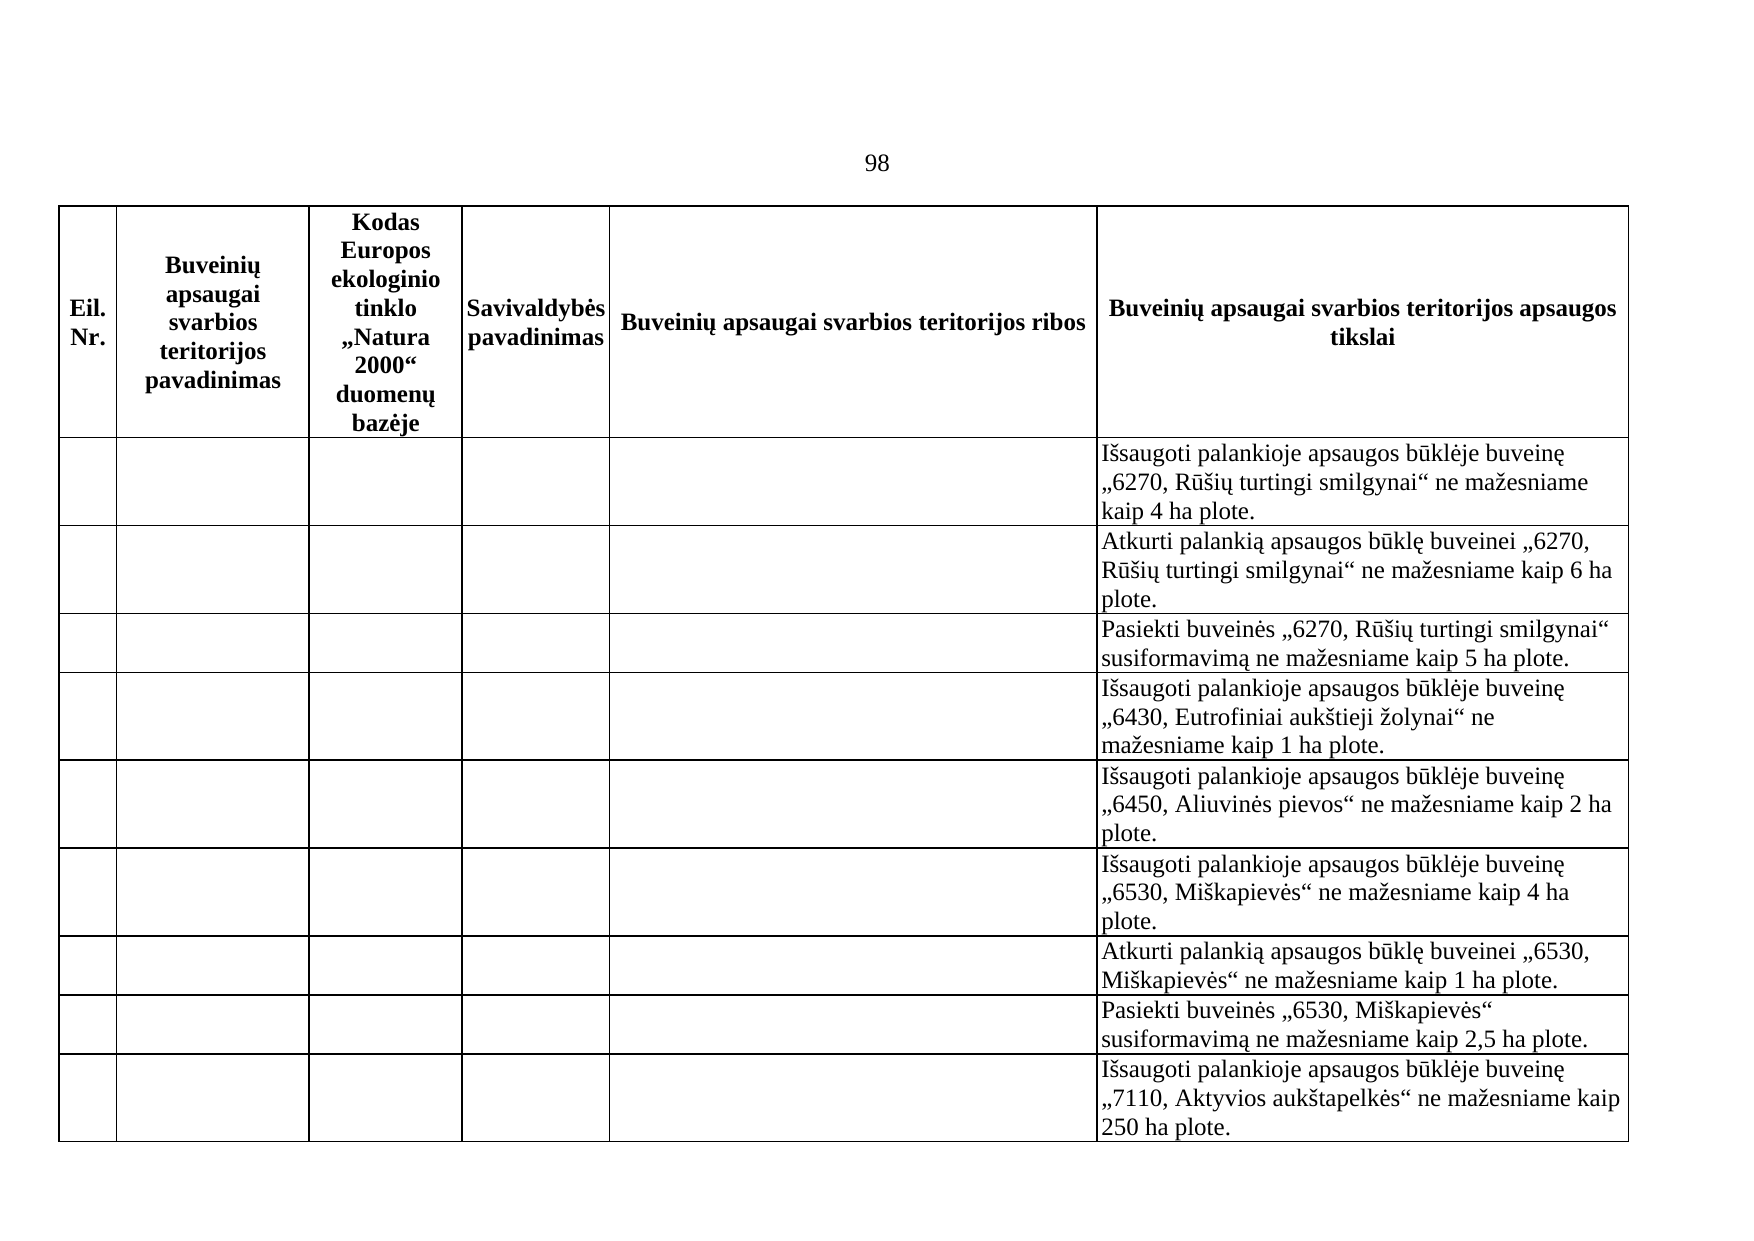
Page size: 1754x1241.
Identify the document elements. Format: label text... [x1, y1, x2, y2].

table_header Buveinių apsaugai svarbios teritorijos ribos [610, 207, 1096, 437]
table_cell [117, 673, 308, 759]
table_cell [60, 438, 116, 524]
table_cell Išsaugoti palankioje apsaugos būklėje buveinę „6450, Aliuvinės pievos“ ne mažesniame kaip 2 ha plote. [1098, 761, 1628, 847]
table_cell Pasiekti buveinės „6270, Rūšių turtingi smilgynai“ susiformavimą ne mažesniame kaip 5 ha plote. [1098, 614, 1628, 671]
table_cell [610, 849, 1096, 935]
table_cell Atkurti palankią apsaugos būklę buveinei „6270, Rūšių turtingi smilgynai“ ne mažesniame kaip 6 ha plote. [1098, 526, 1628, 612]
table_cell [117, 849, 308, 935]
table_header Buveinių apsaugai svarbios teritorijos pavadinimas [117, 207, 308, 437]
table_cell [463, 526, 609, 612]
table_cell [60, 761, 116, 847]
table_cell [463, 438, 609, 524]
table_cell [310, 937, 461, 994]
table_cell [117, 438, 308, 524]
table_cell [60, 1055, 116, 1141]
table_cell [310, 1055, 461, 1141]
table_cell [60, 849, 116, 935]
table_cell [117, 614, 308, 671]
table_cell Išsaugoti palankioje apsaugos būklėje buveinę „6270, Rūšių turtingi smilgynai“ ne mažesniame kaip 4 ha plote. [1098, 438, 1628, 524]
table_cell Išsaugoti palankioje apsaugos būklėje buveinę „7110, Aktyvios aukštapelkės“ ne mažesniame kaip 250 ha plote. [1098, 1055, 1628, 1141]
table_cell Atkurti palankią apsaugos būklę buveinei „6530, Miškapievės“ ne mažesniame kaip 1 ha plote. [1098, 937, 1628, 994]
table_cell [310, 438, 461, 524]
table_cell [60, 673, 116, 759]
table_cell [117, 526, 308, 612]
table_cell [463, 614, 609, 671]
table_cell [60, 614, 116, 671]
table_cell [610, 614, 1096, 671]
table_cell Išsaugoti palankioje apsaugos būklėje buveinę „6430, Eutrofiniai aukštieji žolynai“ ne mažesniame kaip 1 ha plote. [1098, 673, 1628, 759]
table_header Kodas Europos ekologinio tinklo „Natura 2000“ duomenų bazėje [310, 207, 461, 437]
table_cell [60, 937, 116, 994]
table_header Eil. Nr. [60, 207, 116, 437]
table_cell [60, 526, 116, 612]
table_cell [117, 996, 308, 1053]
table_cell [117, 761, 308, 847]
table_cell [310, 996, 461, 1053]
table_cell [463, 673, 609, 759]
table_cell [310, 526, 461, 612]
table_cell [463, 1055, 609, 1141]
table_cell [117, 1055, 308, 1141]
table_cell Pasiekti buveinės „6530, Miškapievės“ susiformavimą ne mažesniame kaip 2,5 ha plote. [1098, 996, 1628, 1053]
table_cell [610, 1055, 1096, 1141]
table_header Buveinių apsaugai svarbios teritorijos apsaugos tikslai [1098, 207, 1628, 437]
table_cell [117, 937, 308, 994]
table_cell [610, 996, 1096, 1053]
table_cell [463, 849, 609, 935]
table_cell [610, 761, 1096, 847]
table_cell [463, 761, 609, 847]
table_cell [310, 673, 461, 759]
table_cell [463, 996, 609, 1053]
table_cell [310, 761, 461, 847]
table_cell [60, 996, 116, 1053]
table_cell [310, 849, 461, 935]
table_cell [610, 673, 1096, 759]
table_cell [610, 438, 1096, 524]
table_cell [610, 937, 1096, 994]
table_cell [310, 614, 461, 671]
table_cell Išsaugoti palankioje apsaugos būklėje buveinę „6530, Miškapievės“ ne mažesniame kaip 4 ha plote. [1098, 849, 1628, 935]
table_cell [463, 937, 609, 994]
table_header Savivaldybės pavadinimas [463, 207, 609, 437]
table_cell [610, 526, 1096, 612]
